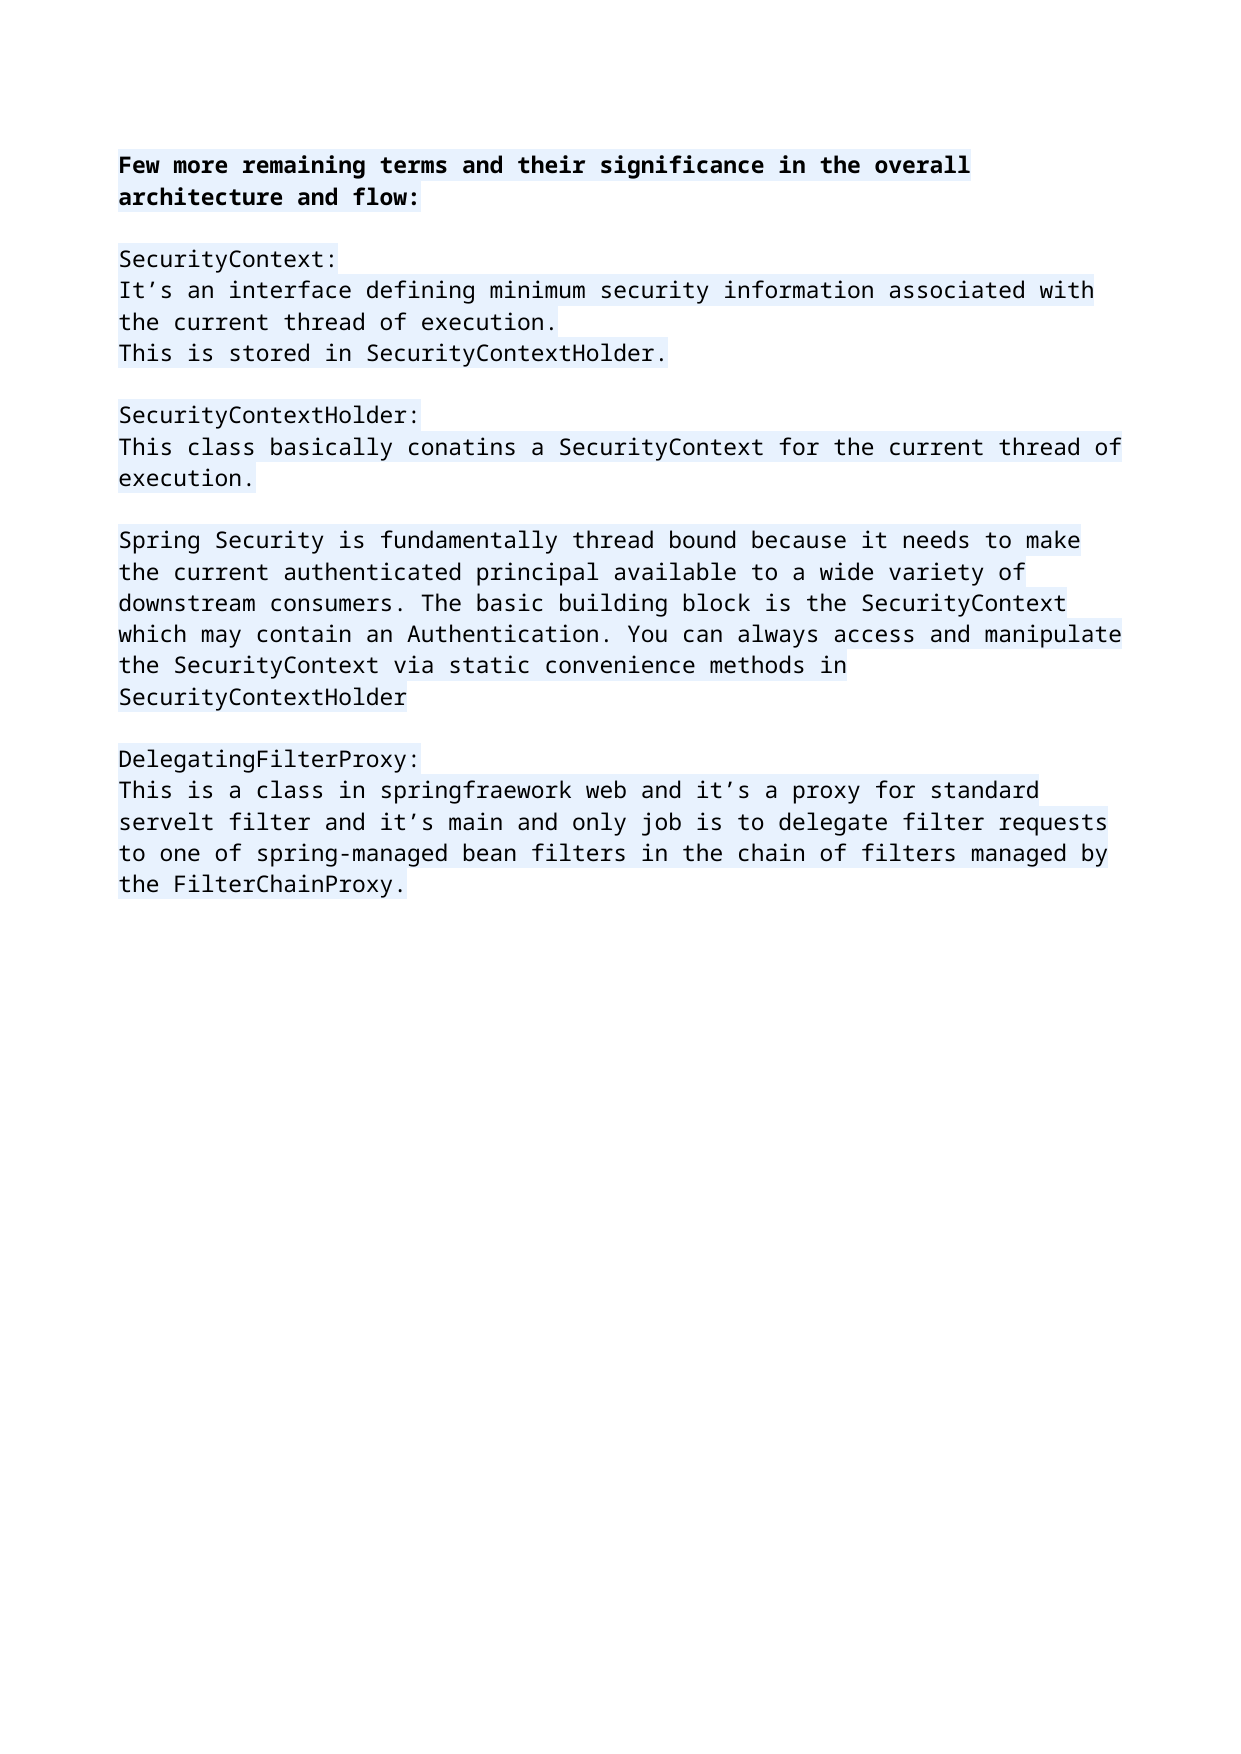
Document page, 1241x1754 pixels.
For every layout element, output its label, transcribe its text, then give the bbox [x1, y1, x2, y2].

text SecurityContextHolder: [118, 399, 1122, 431]
text DelegatingFilterProxy: [118, 743, 1122, 774]
text Few more remaining terms and their significance in the overall [118, 149, 1122, 181]
text This class basically conatins a SecurityContext for the current thread of execution. [118, 431, 1122, 493]
text This is stored in SecurityContextHolder. [118, 337, 1122, 368]
text This is a class in springfraework web and it’s a proxy for standard servelt filter and it’s main and only job is to delegate filter requests to one of spring-managed bean filters in the chain of filters managed by the FilterChainProxy. [118, 774, 1122, 899]
text architecture and flow: [118, 181, 1122, 212]
text It’s an interface defining minimum security information associated with the current thread of execution. [118, 274, 1122, 337]
text SecurityContext: [118, 243, 1122, 274]
text Spring Security is fundamentally thread bound because it needs to make the current authenticated principal available to a wide variety of downstream consumers. The basic building block is the SecurityContext which may contain an Authentication. You can always access and manipulate the SecurityContext via static convenience methods in SecurityContextHolder [118, 524, 1122, 712]
